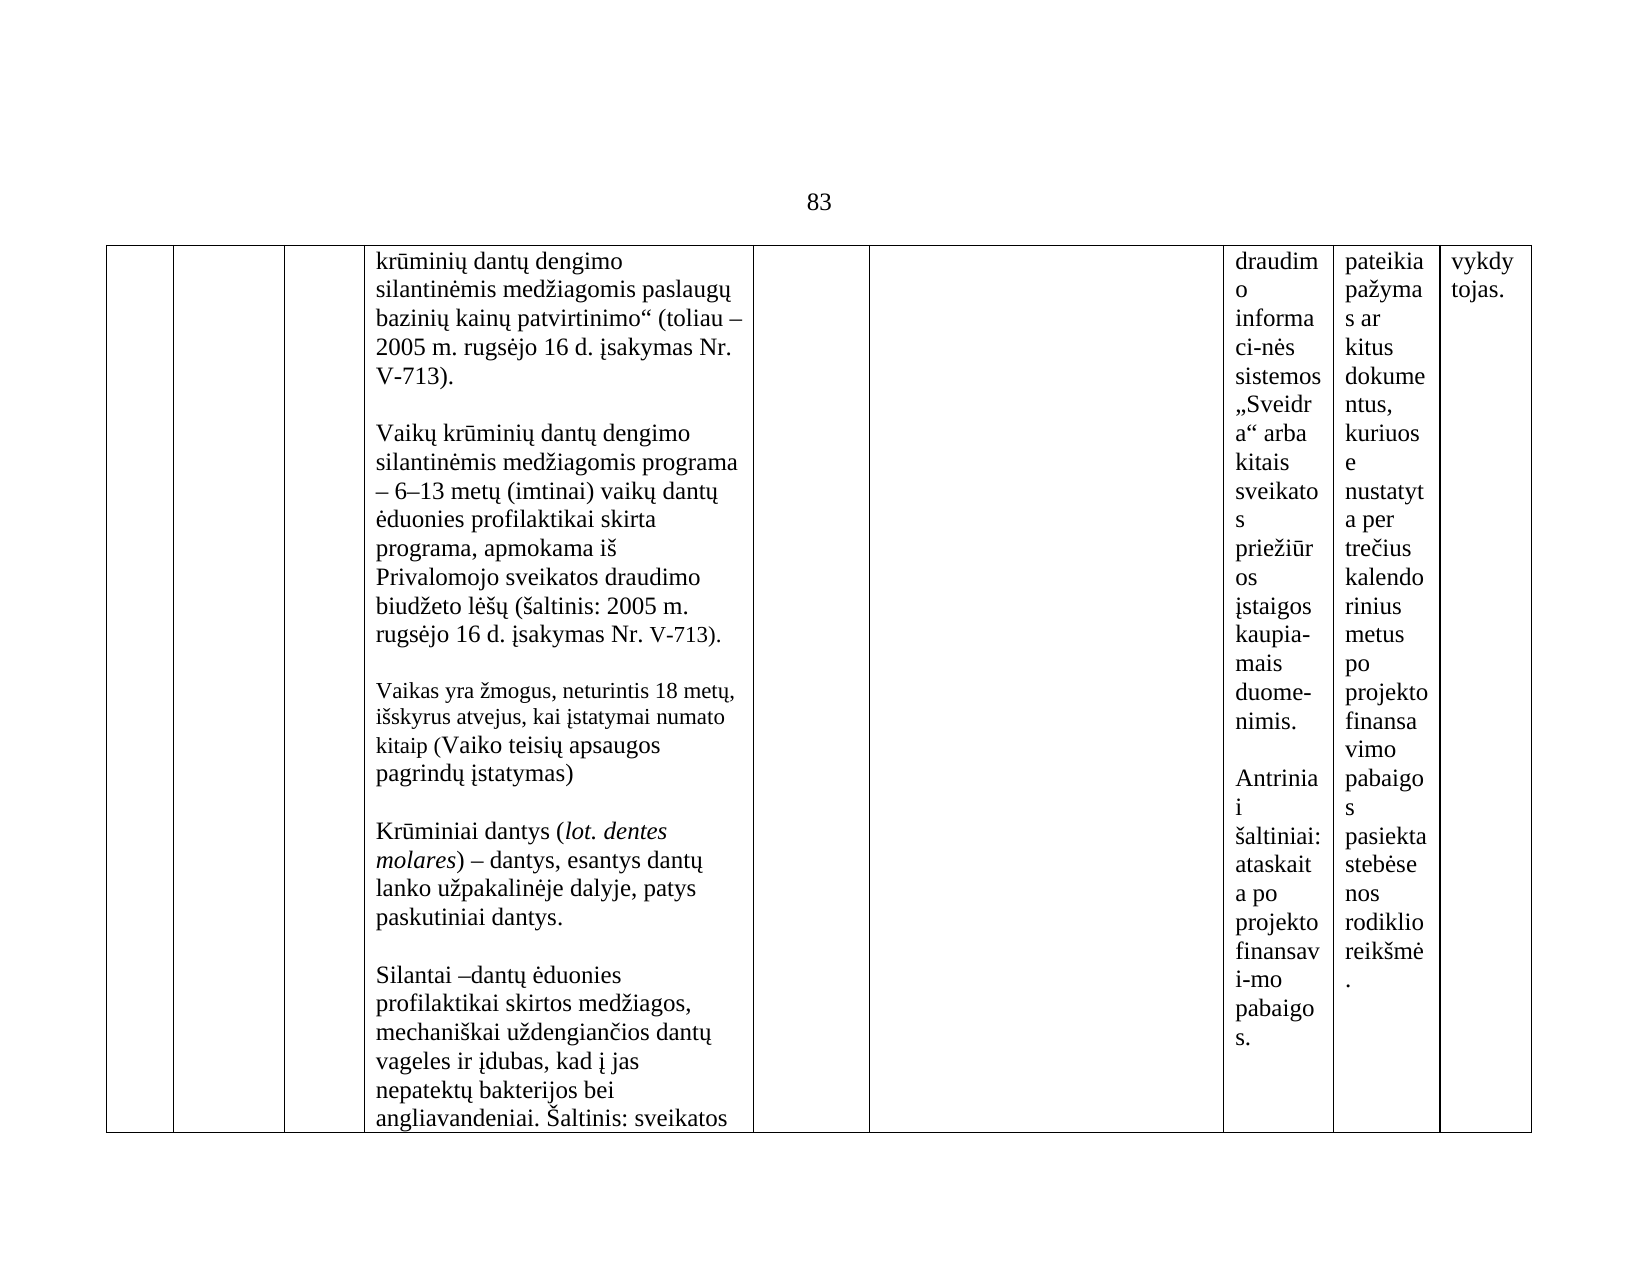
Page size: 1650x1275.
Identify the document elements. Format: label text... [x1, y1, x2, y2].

table_cell [174, 246, 284, 1132]
table_cell [285, 246, 364, 1132]
table_cell vykdytojas. [1441, 246, 1531, 1132]
table_cell krūminių dantų dengimo silantinėmis medžiagomis paslaugų bazinių kainų patvirtinimo“ (toliau – 2005 m. rugsėjo 16 d. įsakymas Nr. V-713). Vaikų krūminių dantų dengimo silantinėmis medžiagomis programa – 6–13 metų (imtinai) vaikų dantų ėduonies profilaktikai skirta programa, apmokama iš Privalomojo sveikatos draudimo biudžeto lėšų (šaltinis: 2005 m. rugsėjo 16 d. įsakymas Nr. V-713). Vaikas yra žmogus, neturintis 18 metų, išskyrus atvejus, kai įstatymai numato kitaip (Vaiko teisių apsaugos pagrindų įstatymas) Krūminiai dantys (lot. dentes molares) – dantys, esantys dantų lanko užpakalinėje dalyje, patys paskutiniai dantys. Silantai –dantų ėduonies profilaktikai skirtos medžiagos, mechaniškai uždengiančios dantų vageles ir įdubas, kad į jas nepatektų bakterijos bei angliavandeniai. Šaltinis: sveikatos [365, 246, 753, 1132]
table_cell [107, 246, 173, 1132]
table_cell [870, 246, 1223, 1132]
table_cell pateikia pažymas ar kitus dokumentus, kuriuose nustatyta per trečius kalendorinius metus po projekto finansavimo pabaigos pasiekta stebėsenos rodiklio reikšmė. [1334, 246, 1439, 1132]
table_cell [754, 246, 869, 1132]
table_cell draudimo informaci-nės sistemos „Sveidra“ arba kitais sveikatos priežiūros įstaigos kaupia-mais duome-nimis. Antriniai šaltiniai: ataskaita po projekto finansavi-mo pabaigos. [1224, 246, 1333, 1132]
